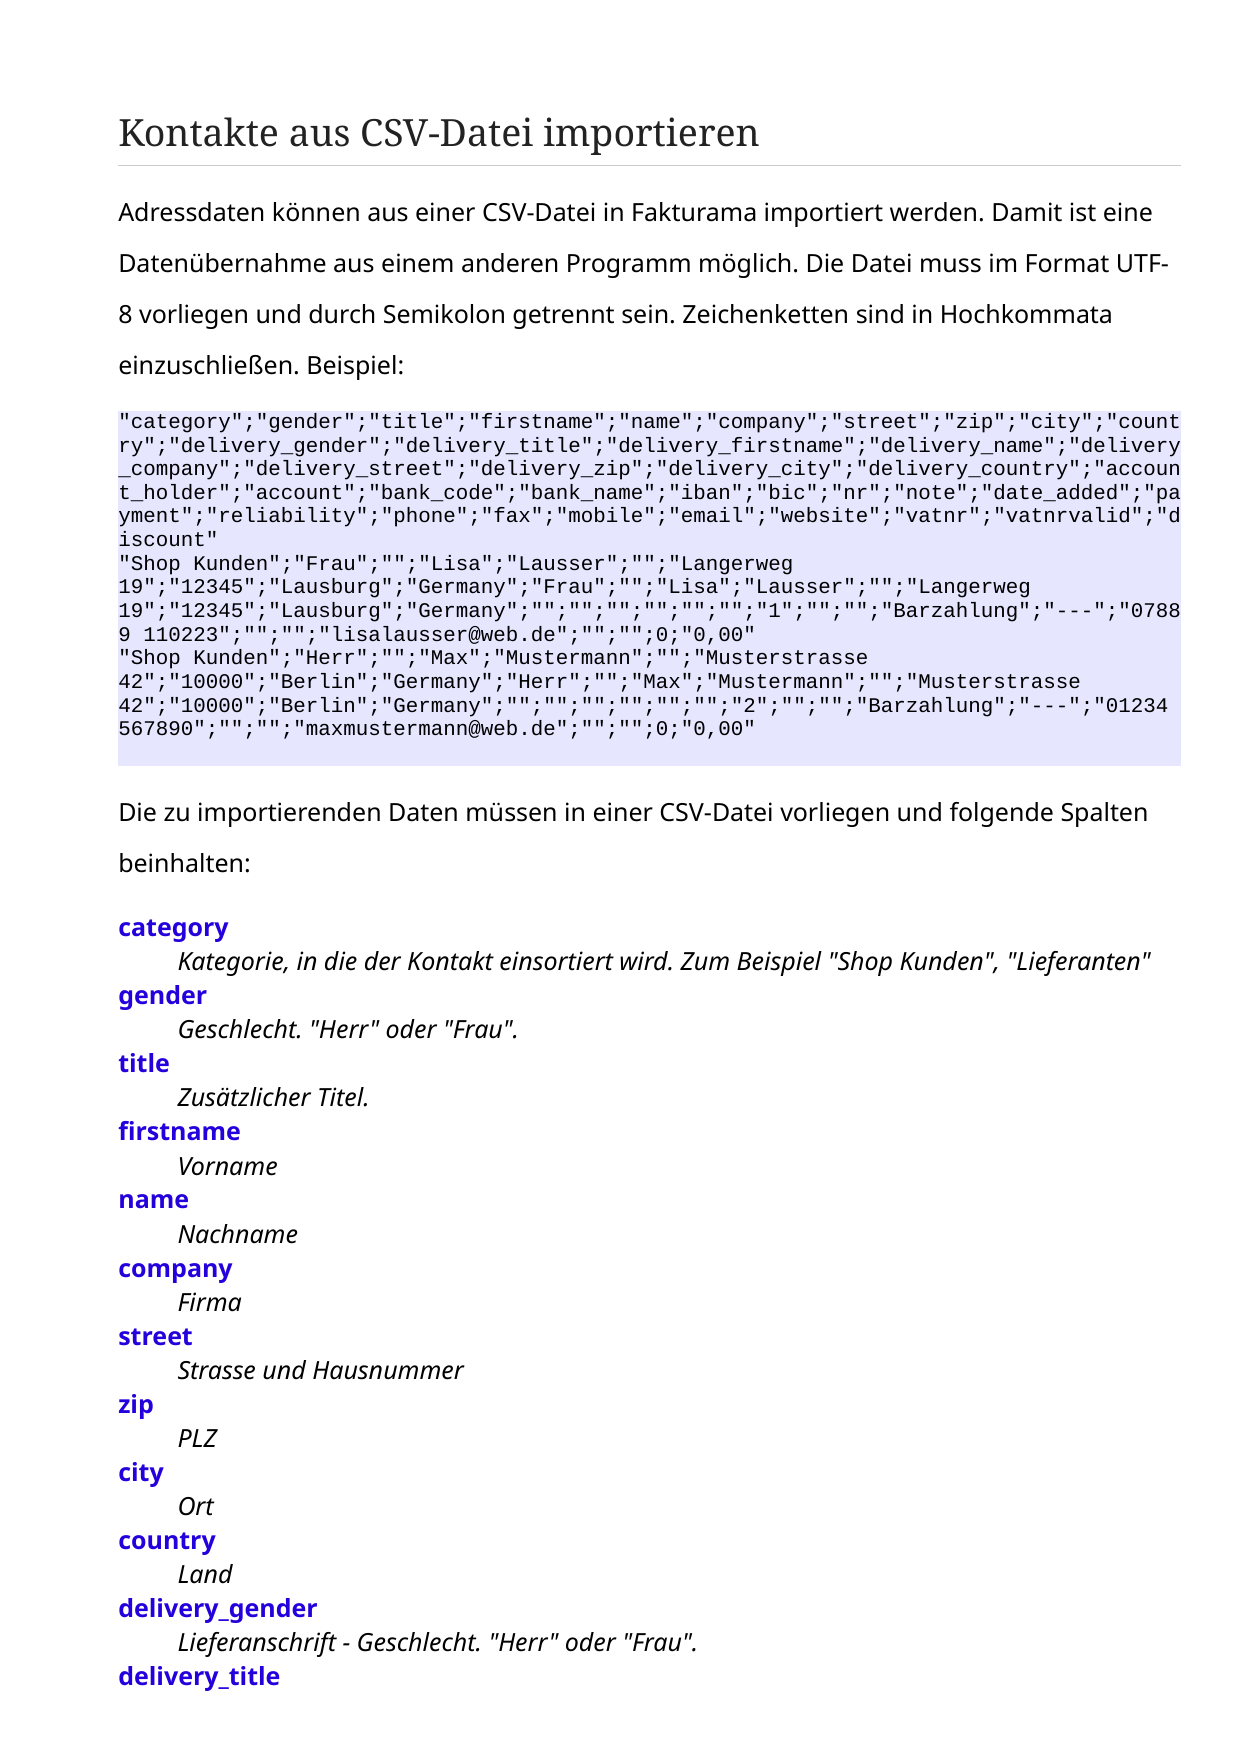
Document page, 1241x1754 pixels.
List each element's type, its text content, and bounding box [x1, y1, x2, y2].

text Die zu importierenden Daten müssen in einer CSV-Datei vorliegen und folgende Spalten beinhalten: [118, 795, 1181, 880]
subtitle Kontakte aus CSV-Datei importieren [118, 106, 1181, 165]
list Kategorie, in die der Kontakt einsortiert wird. Zum Beispiel "Shop Kunden", "Lieferanten" [177, 944, 1181, 978]
subtitle firstname [118, 1114, 1181, 1148]
list Vorname [177, 1148, 1181, 1182]
list Strasse und Hausnummer [177, 1352, 1181, 1387]
subtitle street [118, 1318, 1181, 1352]
list Lieferanschrift - Geschlecht. "Herr" oder "Frau". [177, 1625, 1181, 1659]
text "Shop Kunden";"Herr";"";"Max";"Mustermann";"";"Musterstrasse 42";"10000";"Berlin";"Germany";"Herr";"";"Max";"Mustermann";"";"Musterstrasse 42";"10000";"Berlin";"Germany";"";"";"";"";"";"";"2";"";"";"Barzahlung";"---";"01234 567890";"";"";"maxmustermann@web.de";"";"";0;"0,00" [118, 647, 1181, 742]
subtitle name [118, 1182, 1181, 1216]
subtitle country [118, 1523, 1181, 1557]
list Nachname [177, 1216, 1181, 1250]
subtitle company [118, 1250, 1181, 1284]
subtitle title [118, 1046, 1181, 1080]
list Ort [177, 1489, 1181, 1523]
list Land [177, 1557, 1181, 1591]
subtitle delivery_gender [118, 1591, 1181, 1625]
list Geschlecht. "Herr" oder "Frau". [177, 1012, 1181, 1046]
list Firma [177, 1284, 1181, 1318]
list PLZ [177, 1421, 1181, 1455]
subtitle category [118, 910, 1181, 944]
text "category";"gender";"title";"firstname";"name";"company";"street";"zip";"city";"country";"delivery_gender";"delivery_title";"delivery_firstname";"delivery_name";"delivery_company";"delivery_street";"delivery_zip";"delivery_city";"delivery_country";"account_holder";"account";"bank_code";"bank_name";"iban";"bic";"nr";"note";"date_added";"payment";"reliability";"phone";"fax";"mobile";"email";"website";"vatnr";"vatnrvalid";"discount" [118, 411, 1181, 553]
subtitle zip [118, 1387, 1181, 1421]
text "Shop Kunden";"Frau";"";"Lisa";"Lausser";"";"Langerweg 19";"12345";"Lausburg";"Germany";"Frau";"";"Lisa";"Lausser";"";"Langerweg 19";"12345";"Lausburg";"Germany";"";"";"";"";"";"";"1";"";"";"Barzahlung";"---";"07889 110223";"";"";"lisalausser@web.de";"";"";0;"0,00" [118, 553, 1181, 647]
subtitle city [118, 1455, 1181, 1489]
subtitle gender [118, 978, 1181, 1012]
subtitle delivery_title [118, 1659, 1181, 1693]
text Adressdaten können aus einer CSV-Datei in Fakturama importiert werden. Damit ist eine Datenübernahme aus einem anderen Programm möglich. Die Datei muss im Format UTF-8 vorliegen und durch Semikolon getrennt sein. Zeichenketten sind in Hochkommata einzuschließen. Beispiel: [118, 194, 1181, 381]
list Zusätzlicher Titel. [177, 1080, 1181, 1114]
